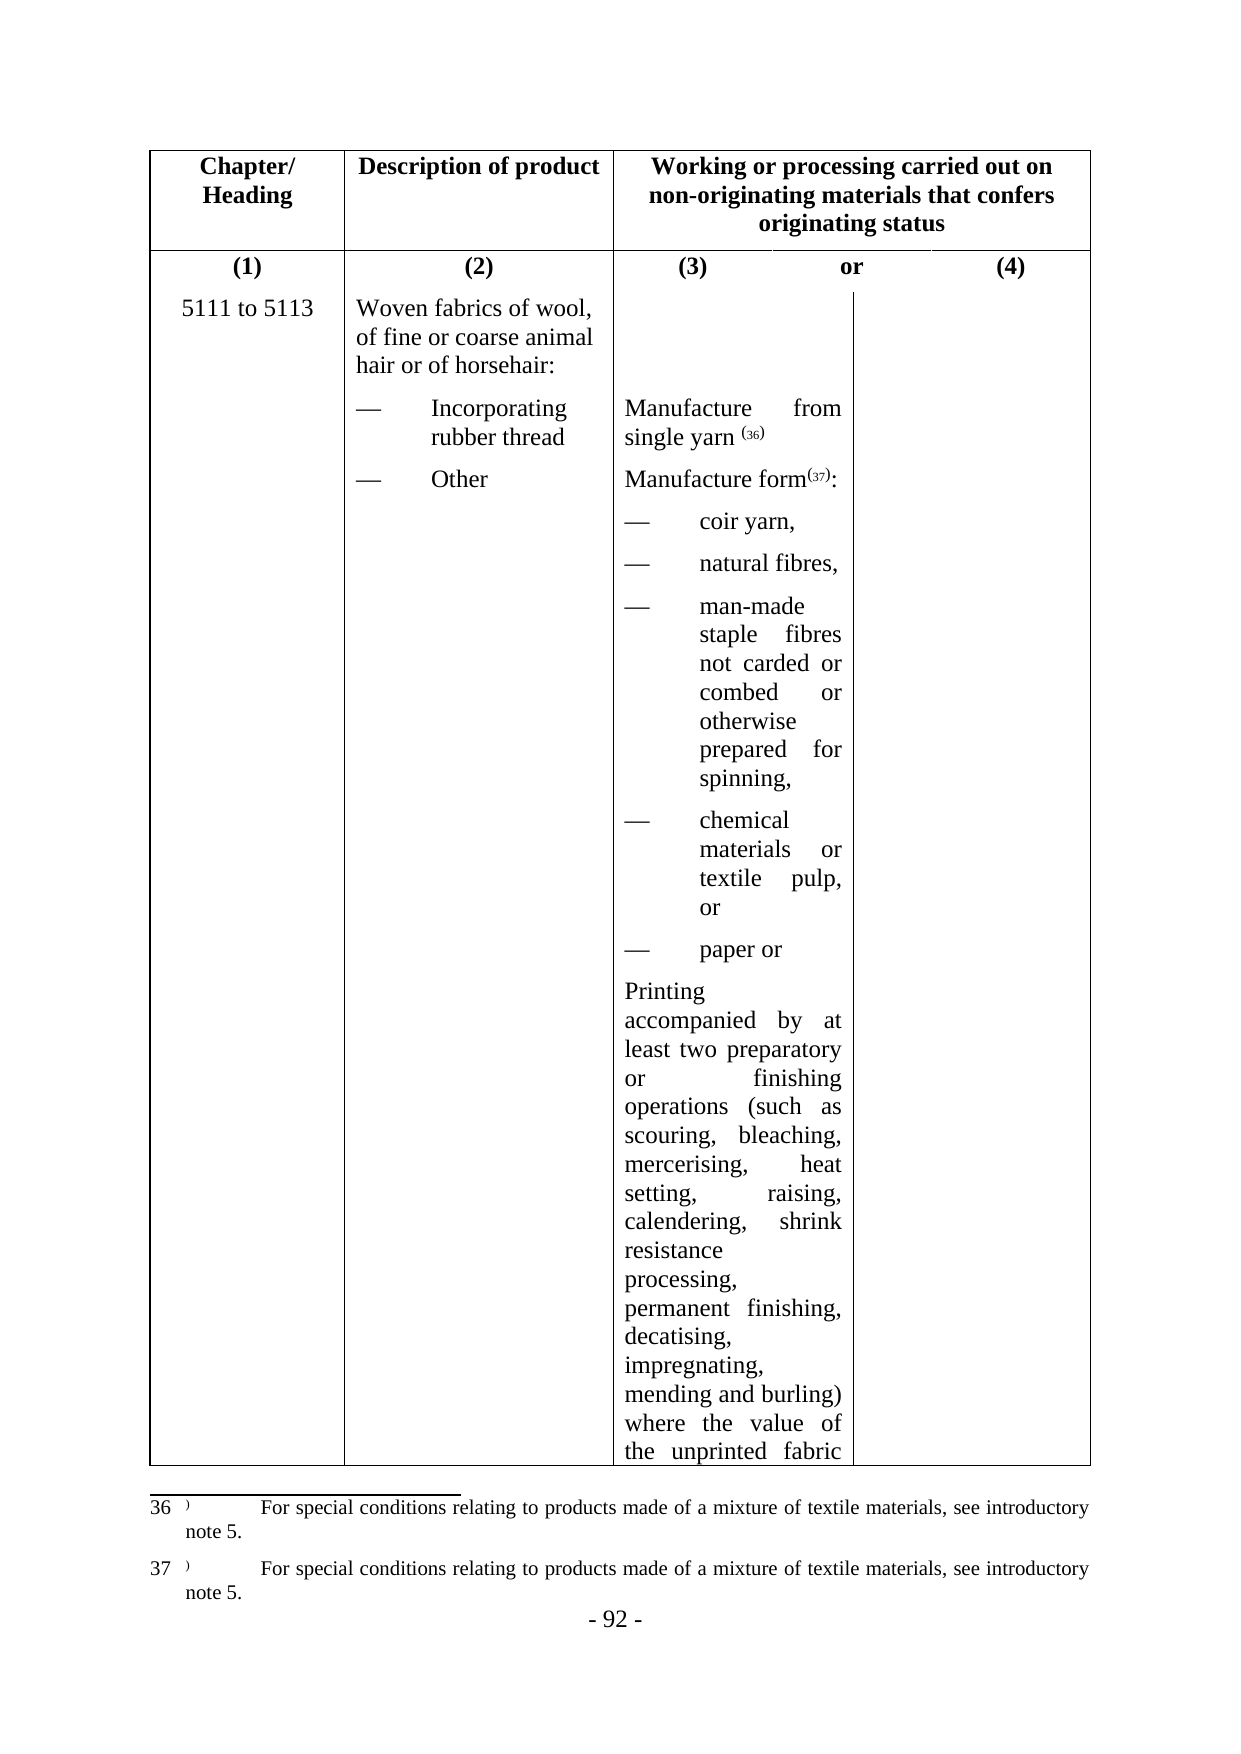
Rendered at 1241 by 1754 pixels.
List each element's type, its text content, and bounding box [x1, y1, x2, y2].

table_cell [345, 934, 613, 975]
table_cell Woven fabrics of wool, of fine or coarse animal hair or of horsehair: [345, 293, 613, 392]
table_header Working or processing carried out on non-originating materials that confers originating status [614, 151, 1090, 250]
table_cell [854, 293, 1090, 392]
table_cell [151, 806, 344, 933]
table_cell [854, 806, 1090, 933]
table_cell [614, 293, 853, 392]
table_cell (2) [345, 251, 613, 292]
table_cell [854, 976, 1090, 1465]
table_cell Printing accompanied by at least two preparatory or finishing operations (such as scouring, bleaching, mercerising, heat setting, raising, calendering, shrink resistance processing, permanent finishing, decatising, impregnating, mending and burling) where the value of the unprinted fabric [614, 976, 853, 1465]
table_cell [854, 591, 1090, 804]
table_cell — Other [345, 464, 613, 505]
table_cell [151, 934, 344, 975]
table_cell — man-made staple fibres not carded or combed or otherwise prepared for spinning, [614, 591, 853, 804]
table_cell — natural fibres, [614, 549, 853, 590]
table_header Description of product [345, 151, 613, 250]
table_cell Manufacture from single yarn () [614, 393, 853, 463]
table_cell — coir yarn, [614, 506, 853, 547]
table_cell [151, 591, 344, 804]
table_cell [345, 976, 613, 1465]
table_cell [151, 506, 344, 547]
table_cell (1) [151, 251, 344, 292]
table_cell — Incorporating rubber thread [345, 393, 613, 463]
table_cell [151, 549, 344, 590]
table_cell (3) [614, 251, 772, 292]
table_cell [345, 591, 613, 804]
table_cell (4) [932, 251, 1090, 292]
table_cell — chemical materials or textile pulp, or [614, 806, 853, 933]
table_cell [151, 464, 344, 505]
table_cell [854, 464, 1090, 505]
table_header Chapter/Heading [151, 151, 344, 250]
table_cell [345, 506, 613, 547]
table_cell [345, 549, 613, 590]
table_cell or [773, 251, 931, 292]
table_cell 5111 to 5113 [151, 293, 344, 392]
table_cell [854, 506, 1090, 547]
table_cell [854, 549, 1090, 590]
table_cell — paper or [614, 934, 853, 975]
table_cell [345, 806, 613, 933]
table_cell [151, 976, 344, 1465]
table_cell [854, 393, 1090, 463]
table_cell [854, 934, 1090, 975]
table_cell Manufacture form(): [614, 464, 853, 505]
table_cell [151, 393, 344, 463]
